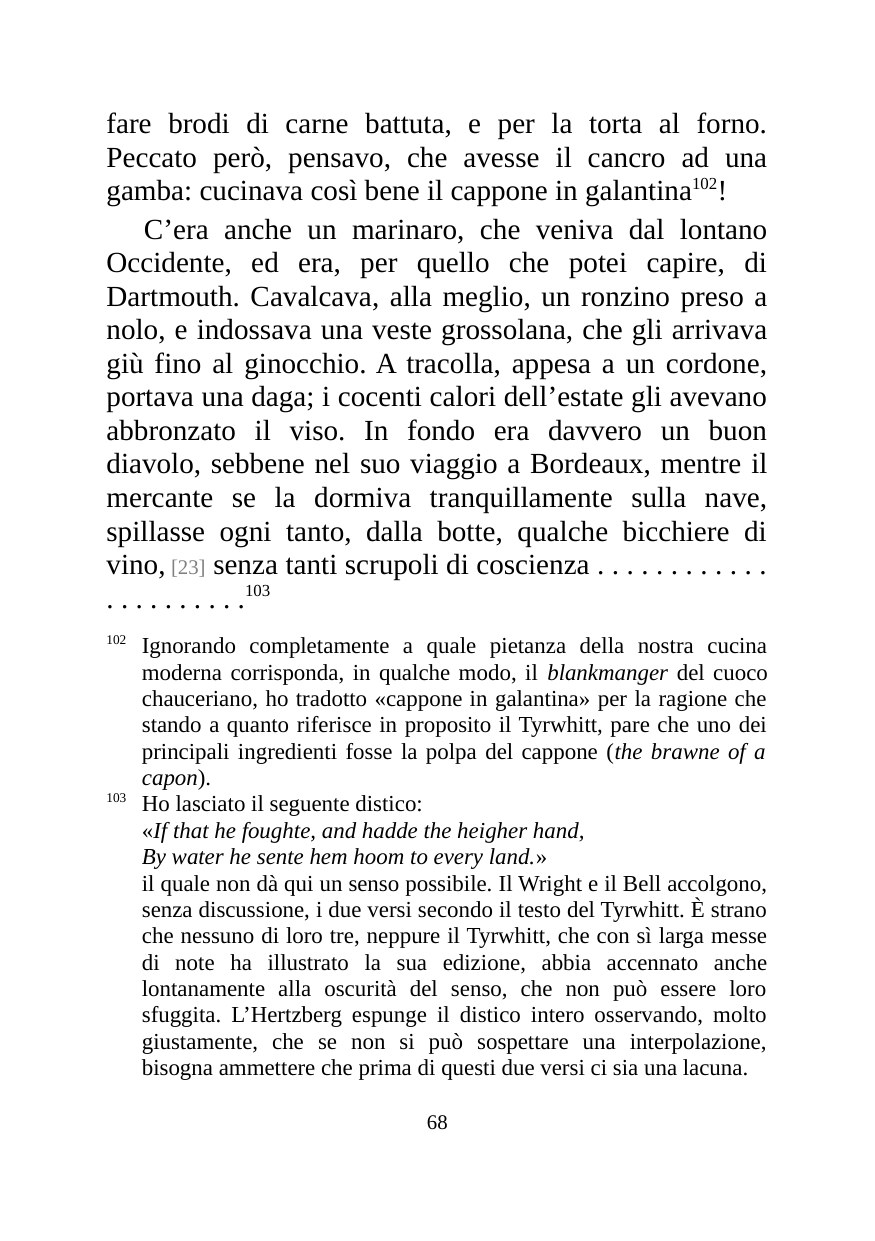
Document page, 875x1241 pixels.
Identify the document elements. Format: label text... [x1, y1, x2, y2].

text Ho lasciato il seguente distico: [106, 791, 768, 817]
text Ignorando completamente a quale pietanza della nostra cucina moderna corrisponda, in qualche modo, il blankmanger del cuoco chauceriano, ho tradotto «cappone in galantina» per la ragione che stando a quanto riferisce in proposito il Tyrwhitt, pare che uno dei principali ingredienti fosse la polpa del cappone (the brawne of a capon). [106, 632, 768, 791]
text fare brodi di carne battuta, e per la torta al forno. Peccato però, pensavo, che avesse il cancro ad una gamba: cucinava così bene il cappone in galantina! [106, 106, 768, 207]
text C’era anche un marinaro, che veniva dal lontano Occidente, ed era, per quello che potei capire, di Dartmouth. Cavalcava, alla meglio, un ronzino preso a nolo, e indossava una veste grossolana, che gli arrivava giù fino al ginocchio. A tracolla, appesa a un cordone, portava una daga; i cocenti calori dell’estate gli avevano abbronzato il viso. In fondo era davvero un buon diavolo, sebbene nel suo viaggio a Bordeaux, mentre il mercante se la dormiva tranquillamente sulla nave, spillasse ogni tanto, dalla botte, qualche bicchiere di vino, [23] senza tanti scrupoli di coscienza . . . . . . . . . . . . . . . . . . . . . . [106, 212, 768, 614]
text By water he sente hem hoom to every land.» [142, 843, 768, 869]
text «If that he foughte, and hadde the heigher hand, [142, 817, 768, 843]
text il quale non dà qui un senso possibile. Il Wright e il Bell accolgono, senza discussione, i due versi secondo il testo del Tyrwhitt. È strano che nessuno di loro tre, neppure il Tyrwhitt, che con sì larga messe di note ha illustrato la sua edizione, abbia accennato anche lontanamente alla oscurità del senso, che non può essere loro sfuggita. L’Hertzberg espunge il distico intero osservando, molto giustamente, che se non si può sospettare una interpolazione, bisogna ammettere che prima di questi due versi ci sia una lacuna. [142, 869, 768, 1080]
